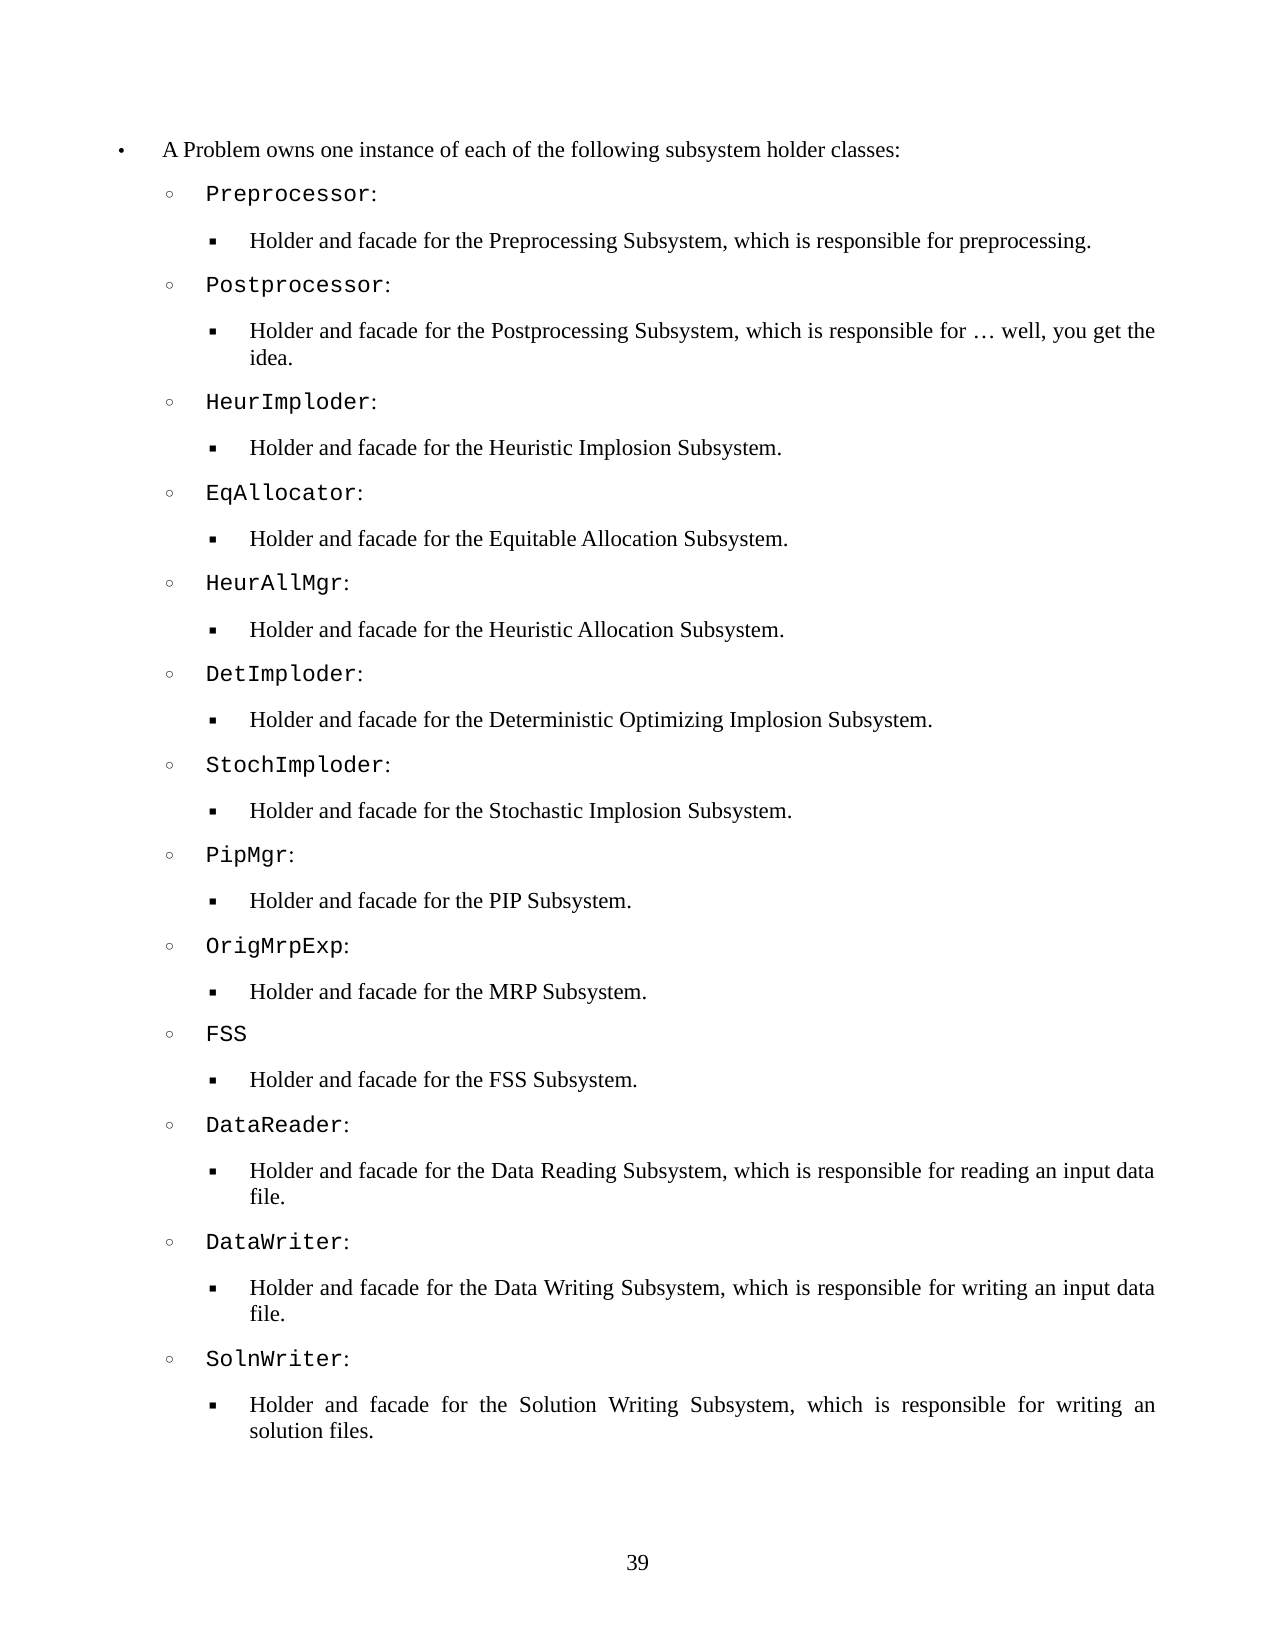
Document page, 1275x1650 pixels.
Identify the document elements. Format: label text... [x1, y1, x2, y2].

list SolnWriter: [162, 1345, 1157, 1373]
list DataWriter: [162, 1228, 1157, 1256]
list A Problem owns one instance of each of the following subsystem holder classes: [118, 136, 1157, 162]
list Holder and facade for the Data Reading Subsystem, which is responsible for reading an input data file. [206, 1157, 1157, 1210]
list Holder and facade for the FSS Subsystem. [206, 1066, 1157, 1093]
list Holder and facade for the Equitable Allocation Subsystem. [206, 525, 1157, 551]
list Holder and facade for the MRP Subsystem. [206, 978, 1157, 1004]
list Holder and facade for the Heuristic Implosion Subsystem. [206, 434, 1157, 461]
list Holder and facade for the PIP Subsystem. [206, 887, 1157, 914]
list Postprocessor: [162, 271, 1157, 299]
list DetImploder: [162, 660, 1157, 688]
list Holder and facade for the Preprocessing Subsystem, which is responsible for preprocessing. [206, 227, 1157, 253]
list Holder and facade for the Heuristic Allocation Subsystem. [206, 616, 1157, 642]
list Holder and facade for the Solution Writing Subsystem, which is responsible for writing an solution files. [206, 1391, 1157, 1444]
list HeurAllMgr: [162, 569, 1157, 598]
list DataReader: [162, 1111, 1157, 1139]
list Holder and facade for the Postprocessing Subsystem, which is responsible for … well, you get the idea. [206, 317, 1157, 370]
list StochImploder: [162, 751, 1157, 779]
list Holder and facade for the Data Writing Subsystem, which is responsible for writing an input data file. [206, 1274, 1157, 1327]
list FSS [162, 1022, 1157, 1048]
list PipMgr: [162, 841, 1157, 869]
list OrigMrpExp: [162, 932, 1157, 960]
list Holder and facade for the Stochastic Implosion Subsystem. [206, 797, 1157, 823]
list HeurImploder: [162, 388, 1157, 416]
list EqAllocator: [162, 479, 1157, 507]
list Holder and facade for the Deterministic Optimizing Implosion Subsystem. [206, 706, 1157, 733]
list Preprocessor: [162, 181, 1157, 209]
